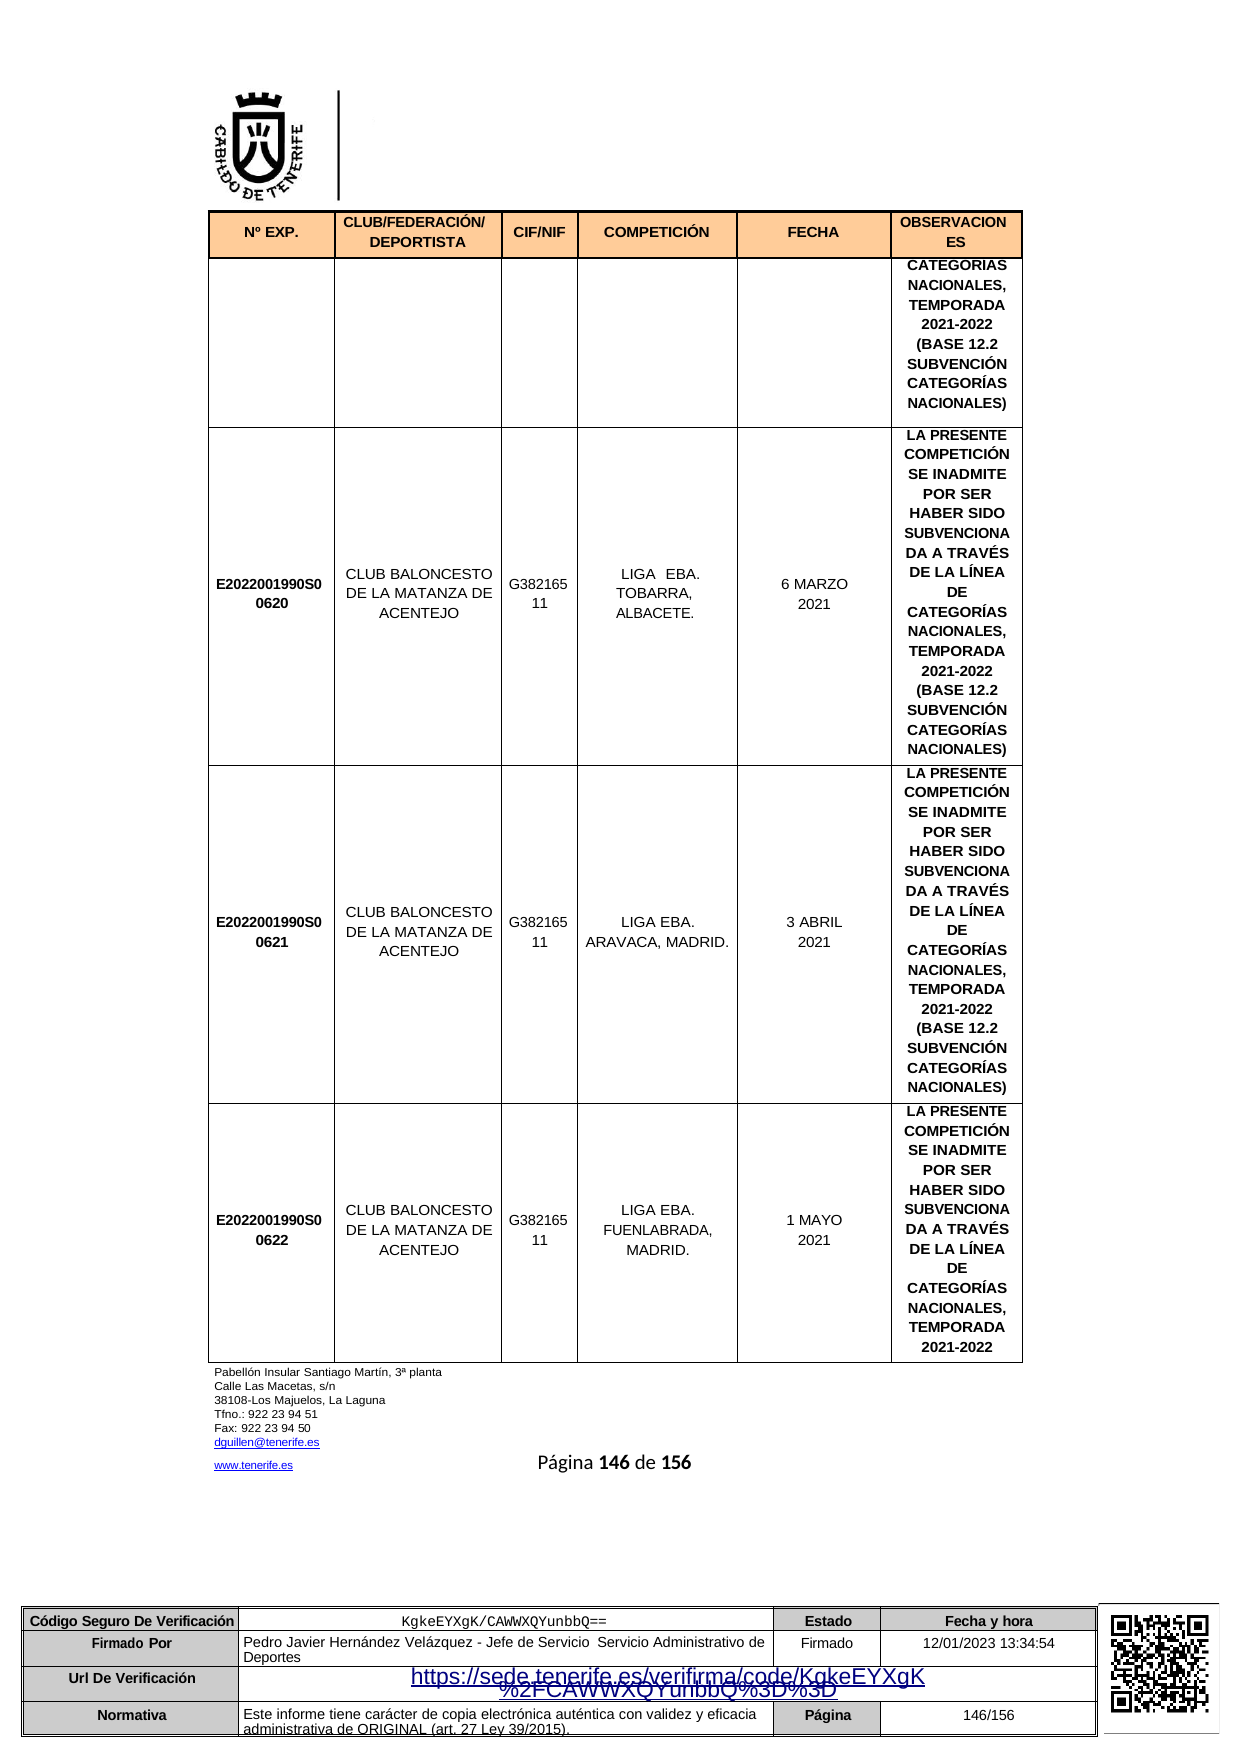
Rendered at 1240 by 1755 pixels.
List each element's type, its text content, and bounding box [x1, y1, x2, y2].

table_cell G382165 11 [502, 766, 577, 1103]
table_header FECHA [738, 213, 890, 257]
table_cell CATEGORÍAS NACIONALES, TEMPORADA 2021-2022 (BASE 12.2 SUBVENCIÓN CATEGORÍAS NACIONALES) [892, 259, 1022, 427]
table_cell LA PRESENTE COMPETICIÓN SE INADMITE POR SER HABER SIDO SUBVENCIONA DA A TRAVÉS DE LA LÍNEA DE CATEGORÍAS NACIONALES, TEMPORADA 2021-2022 [892, 1104, 1022, 1362]
table_cell 3 ABRIL 2021 [738, 766, 891, 1103]
table_cell E2022001990S0 0621 [209, 766, 334, 1103]
table_cell LA PRESENTE COMPETICIÓN SE INADMITE POR SER HABER SIDO SUBVENCIONA DA A TRAVÉS DE LA LÍNEA DE CATEGORÍAS NACIONALES, TEMPORADA 2021-2022 (BASE 12.2 SUBVENCIÓN CATEGORÍAS NACIONALES) [892, 766, 1022, 1103]
text Fax: 922 23 94 50 [214, 1422, 1110, 1435]
table_cell G382165 11 [502, 1104, 577, 1362]
table_header Nº EXP. [210, 213, 334, 257]
table_cell [738, 259, 891, 427]
table_cell CLUB BALONCESTO DE LA MATANZA DE ACENTEJO [335, 1104, 501, 1362]
text 38108-Los Majuelos, La Laguna Tfno.: 922 23 94 51 [214, 1394, 413, 1421]
text dguillen@tenerife.es [214, 1436, 1110, 1449]
table_header COMPETICIÓN [579, 213, 736, 257]
table_cell [335, 259, 501, 427]
table_cell 6 MARZO 2021 [738, 428, 891, 765]
table_header CIF/NIF [503, 213, 577, 257]
table_cell LA PRESENTE COMPETICIÓN SE INADMITE POR SER HABER SIDO SUBVENCIONA DA A TRAVÉS DE LA LÍNEA DE CATEGORÍAS NACIONALES, TEMPORADA 2021-2022 (BASE 12.2 SUBVENCIÓN CATEGORÍAS NACIONALES) [892, 428, 1022, 765]
table_header CLUB/FEDERACIÓN/ DEPORTISTA [336, 213, 501, 257]
text Pabellón Insular Santiago Martín, 3ª planta Calle Las Macetas, s/n [214, 1366, 467, 1393]
text www.tenerife.es Página 146 de 156 [214, 1449, 1110, 1474]
table_cell G382165 11 [502, 428, 577, 765]
table_cell E2022001990S0 0620 [209, 428, 334, 765]
table_cell [578, 259, 737, 427]
table_cell CLUB BALONCESTO DE LA MATANZA DE ACENTEJO [335, 766, 501, 1103]
table_cell 1 MAYO 2021 [738, 1104, 891, 1362]
table_cell [209, 259, 334, 427]
table_header OBSERVACION ES [892, 213, 1021, 257]
table_cell LIGA EBA. ARAVACA, MADRID. [578, 766, 737, 1103]
table_cell CLUB BALONCESTO DE LA MATANZA DE ACENTEJO [335, 428, 501, 765]
table_cell E2022001990S0 0622 [209, 1104, 334, 1362]
table_cell LIGA EBA. FUENLABRADA, MADRID. [578, 1104, 737, 1362]
table_cell LIGA EBA. TOBARRA, ALBACETE. [578, 428, 737, 765]
table_cell [502, 259, 577, 427]
